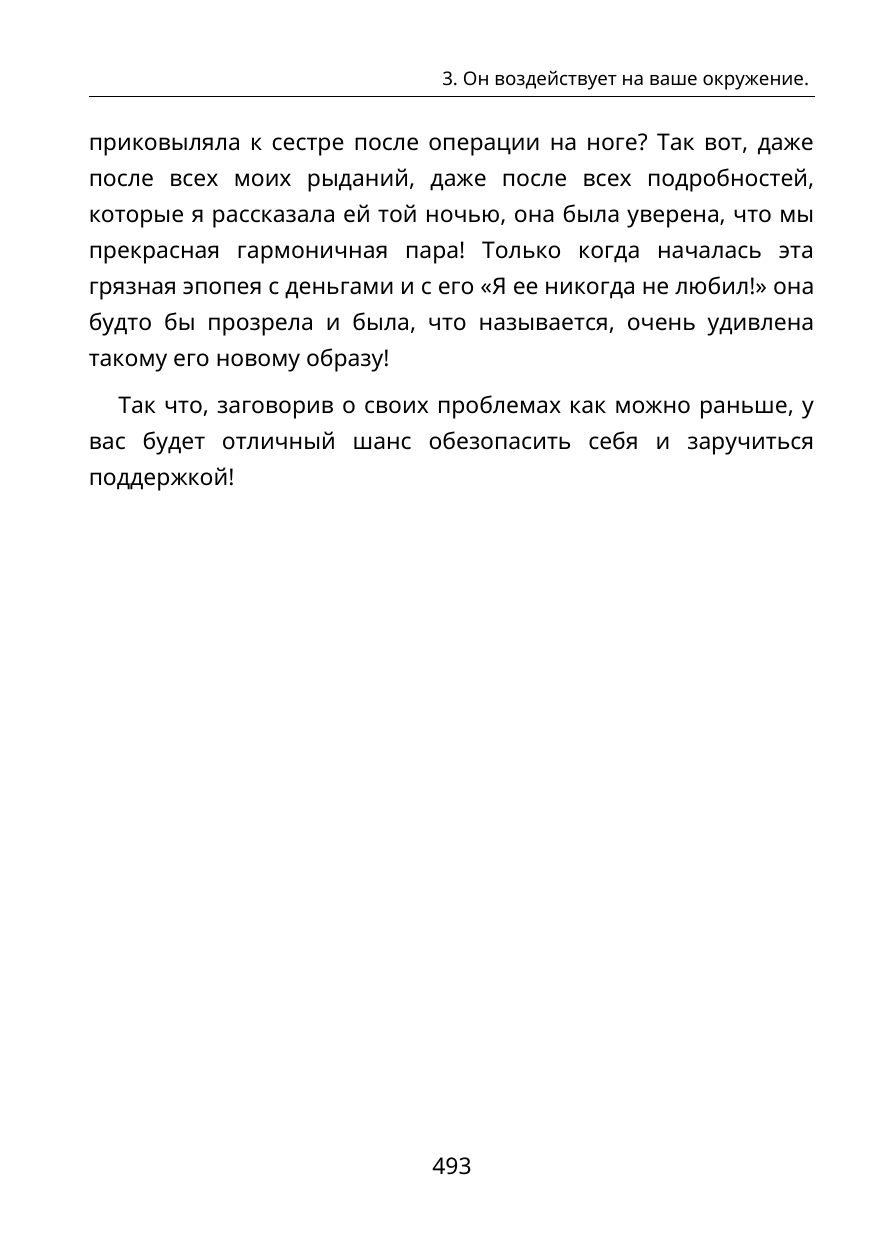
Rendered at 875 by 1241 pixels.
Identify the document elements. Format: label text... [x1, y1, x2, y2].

text приковыляла к сестре после операции на ноге? Так вот, даже после всех моих рыданий, даже после всех подробностей, которые я рассказала ей той ночью, она была уверена, что мы прекрасная гармоничная пара! Только когда началась эта грязная эпопея с деньгами и с его «Я ее никогда не любил!» она будто бы прозрела и была, что называется, очень удивлена такому его новому образу! [88, 126, 815, 373]
text Так что, заговорив о своих проблемах как можно раньше, у вас будет отличный шанс обезопасить себя и заручиться поддержкой! [88, 389, 815, 492]
